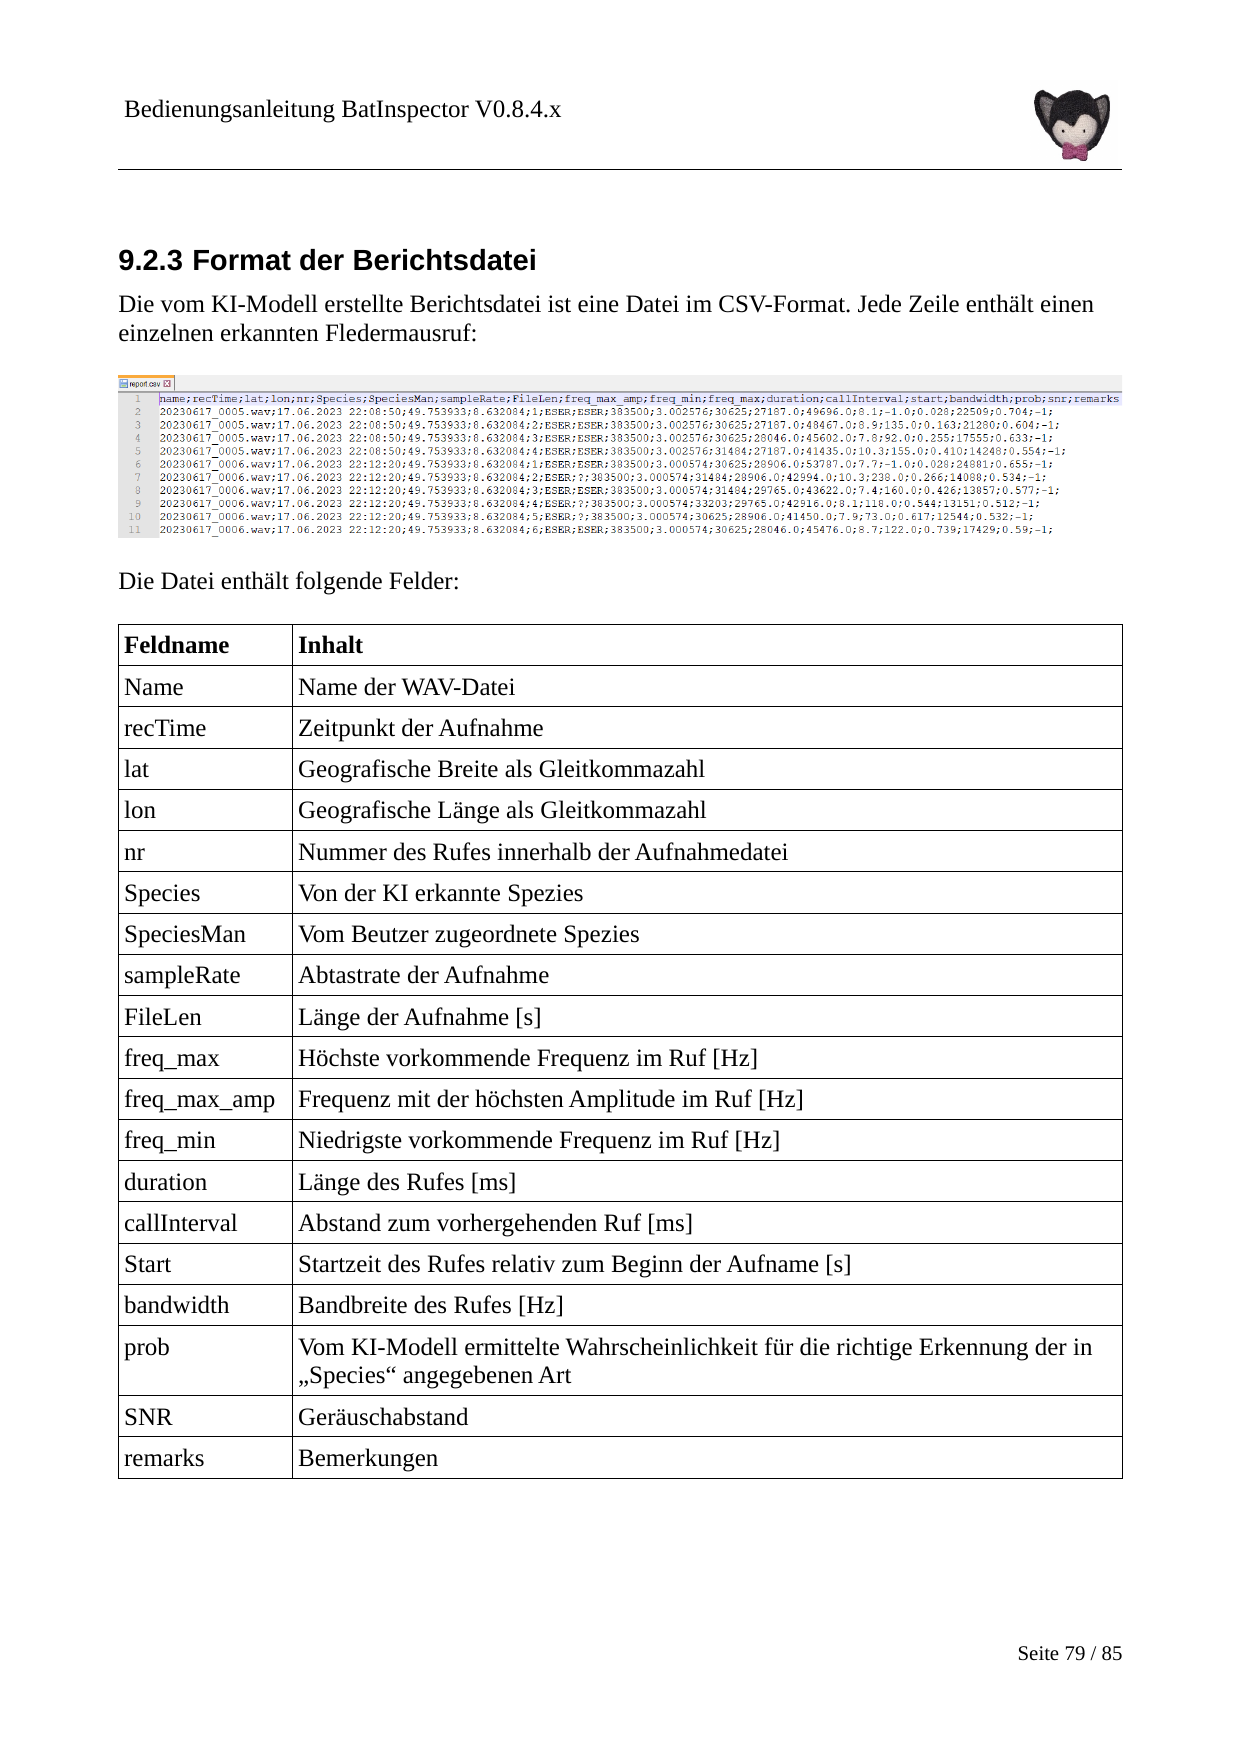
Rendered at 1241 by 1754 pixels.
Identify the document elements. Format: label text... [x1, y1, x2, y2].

table_cell Frequenz mit der höchsten Amplitude im Ruf [Hz] [293, 1079, 1122, 1119]
table_cell SNR [119, 1396, 292, 1436]
table_cell prob [119, 1326, 292, 1395]
table_cell FileLen [119, 996, 292, 1036]
table_cell Abstand zum vorhergehenden Ruf [ms] [293, 1202, 1122, 1242]
table_cell remarks [119, 1437, 292, 1477]
table_cell Abtastrate der Aufnahme [293, 955, 1122, 995]
table_cell duration [119, 1161, 292, 1201]
table_cell Geräuschabstand [293, 1396, 1122, 1436]
table_cell Name der WAV-Datei [293, 666, 1122, 706]
table_cell freq_max_amp [119, 1079, 292, 1119]
table_cell callInterval [119, 1202, 292, 1242]
table_cell Startzeit des Rufes relativ zum Beginn der Aufname [s] [293, 1244, 1122, 1284]
table_cell Höchste vorkommende Frequenz im Ruf [Hz] [293, 1037, 1122, 1077]
table_cell sampleRate [119, 955, 292, 995]
table_cell Niedrigste vorkommende Frequenz im Ruf [Hz] [293, 1120, 1122, 1160]
table_cell SpeciesMan [119, 914, 292, 954]
table_cell Von der KI erkannte Spezies [293, 872, 1122, 912]
table_cell Name [119, 666, 292, 706]
table_cell Bandbreite des Rufes [Hz] [293, 1285, 1122, 1325]
table_cell Länge des Rufes [ms] [293, 1161, 1122, 1201]
table_header Inhalt [293, 625, 1122, 665]
table_cell freq_max [119, 1037, 292, 1077]
picture [118, 375, 1123, 538]
table_cell Länge der Aufnahme [s] [293, 996, 1122, 1036]
table_cell Bemerkungen [293, 1437, 1122, 1477]
table_cell Vom KI-Modell ermittelte Wahrscheinlichkeit für die richtige Erkennung der in „Species“ angegebenen Art [293, 1326, 1122, 1395]
table_cell freq_min [119, 1120, 292, 1160]
table_cell Geografische Länge als Gleitkommazahl [293, 790, 1122, 830]
table_cell lat [119, 749, 292, 789]
text Die Datei enthält folgende Felder: [118, 566, 1122, 595]
picture [1030, 80, 1119, 169]
table_cell Nummer des Rufes innerhalb der Aufnahmedatei [293, 831, 1122, 871]
text Die vom KI-Modell erstellte Berichtsdatei ist eine Datei im CSV-Format. Jede Zeile enthält einen einzelnen erkannten Fledermausruf: [118, 289, 1122, 346]
table_cell bandwidth [119, 1285, 292, 1325]
table_header Feldname [119, 625, 292, 665]
subtitle Format der Berichtsdatei [118, 243, 1122, 276]
table_cell nr [119, 831, 292, 871]
table_cell Zeitpunkt der Aufnahme [293, 707, 1122, 747]
table_cell Vom Beutzer zugeordnete Spezies [293, 914, 1122, 954]
table_cell Species [119, 872, 292, 912]
table_cell Geografische Breite als Gleitkommazahl [293, 749, 1122, 789]
table_cell Start [119, 1244, 292, 1284]
table_cell lon [119, 790, 292, 830]
table_cell recTime [119, 707, 292, 747]
